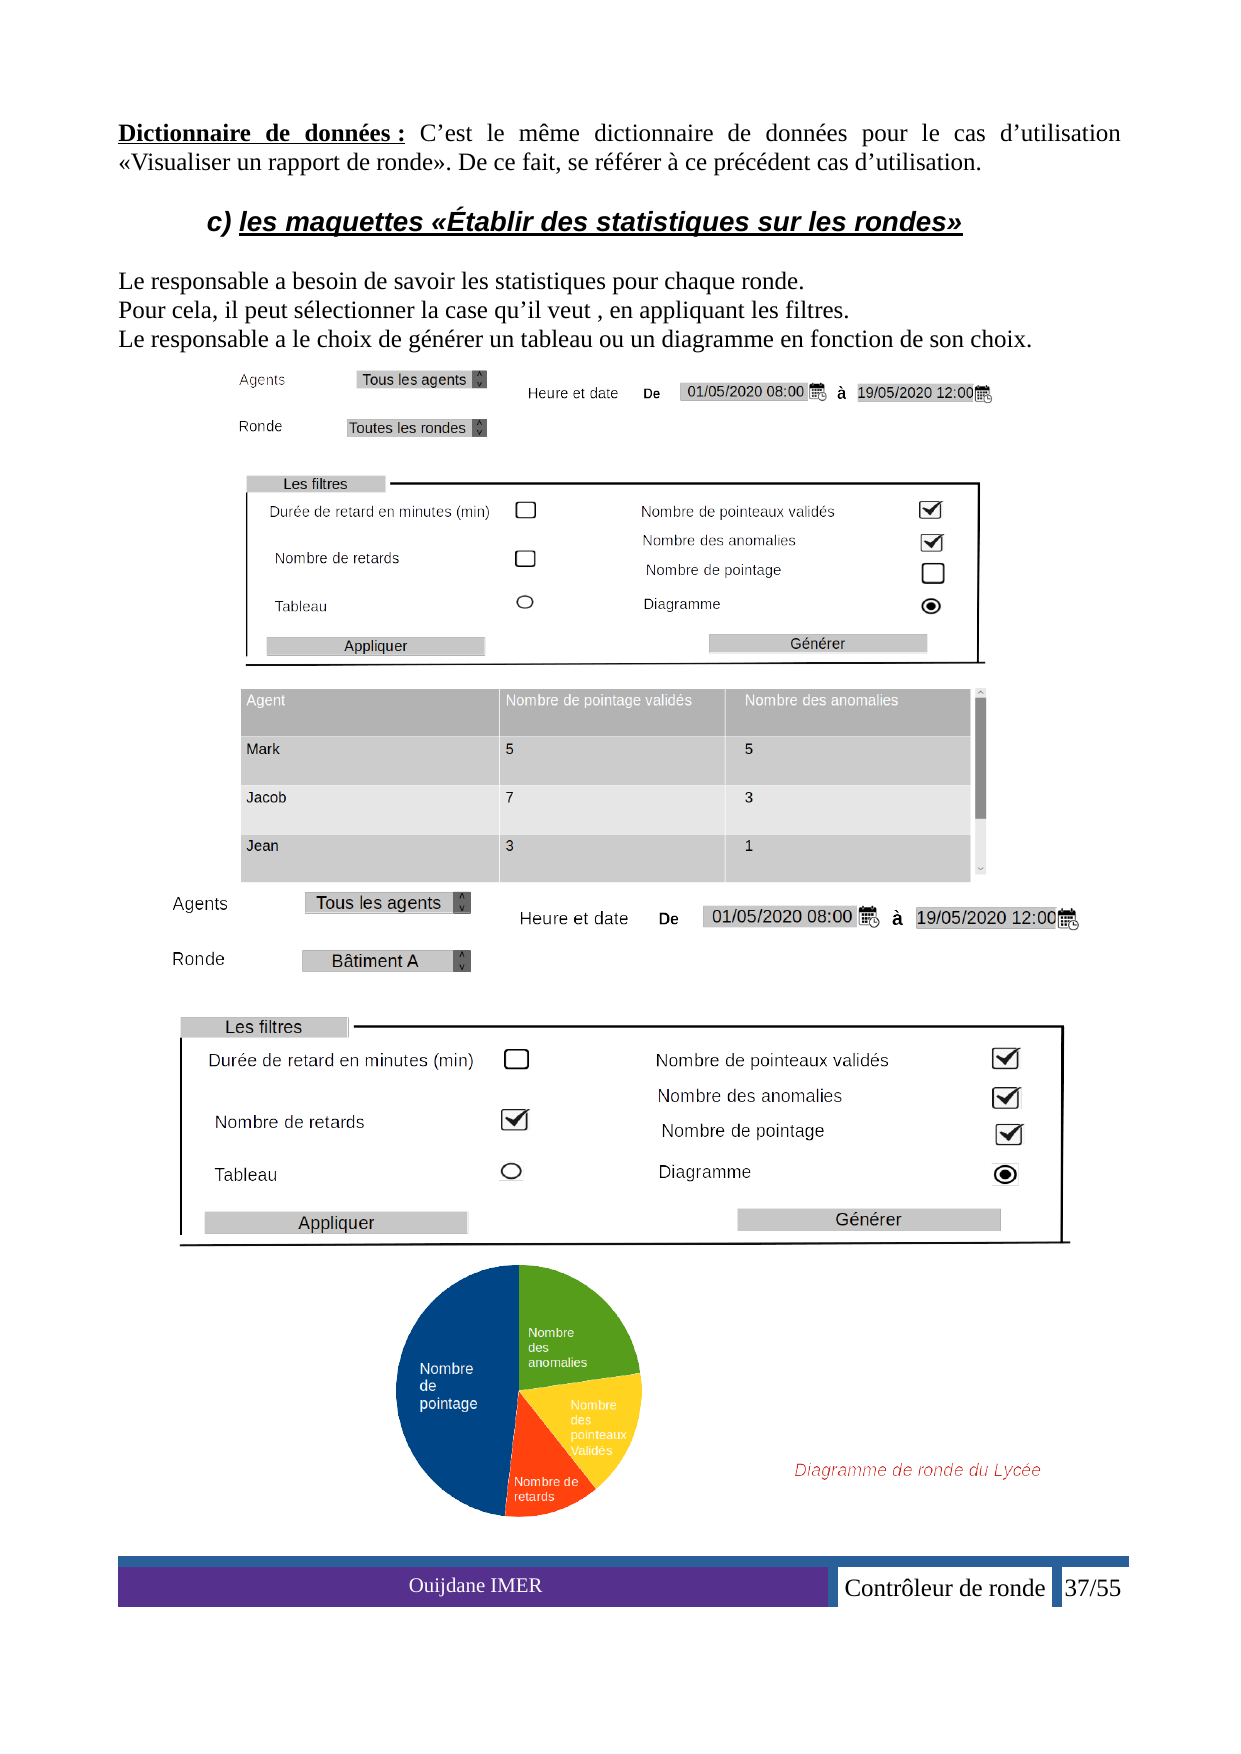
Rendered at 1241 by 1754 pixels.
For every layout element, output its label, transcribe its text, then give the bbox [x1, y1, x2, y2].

subtitle les maquettes «Établir des statistiques sur les rondes» [118, 205, 1122, 237]
text Le responsable a le choix de générer un tableau ou un diagramme en fonction de son choix. [118, 324, 1122, 353]
text Le responsable a besoin de savoir les statistiques pour chaque ronde. [118, 266, 1122, 295]
text Dictionnaire de données : C’est le même dictionnaire de données pour le cas d’utilisation «Visualiser un rapport de ronde». De ce fait, se référer à ce précédent cas d’utilisation. [118, 118, 1122, 176]
text Pour cela, il peut sélectionner la case qu’il veut , en appliquant les filtres. [118, 295, 1122, 324]
picture [156, 358, 1087, 1517]
